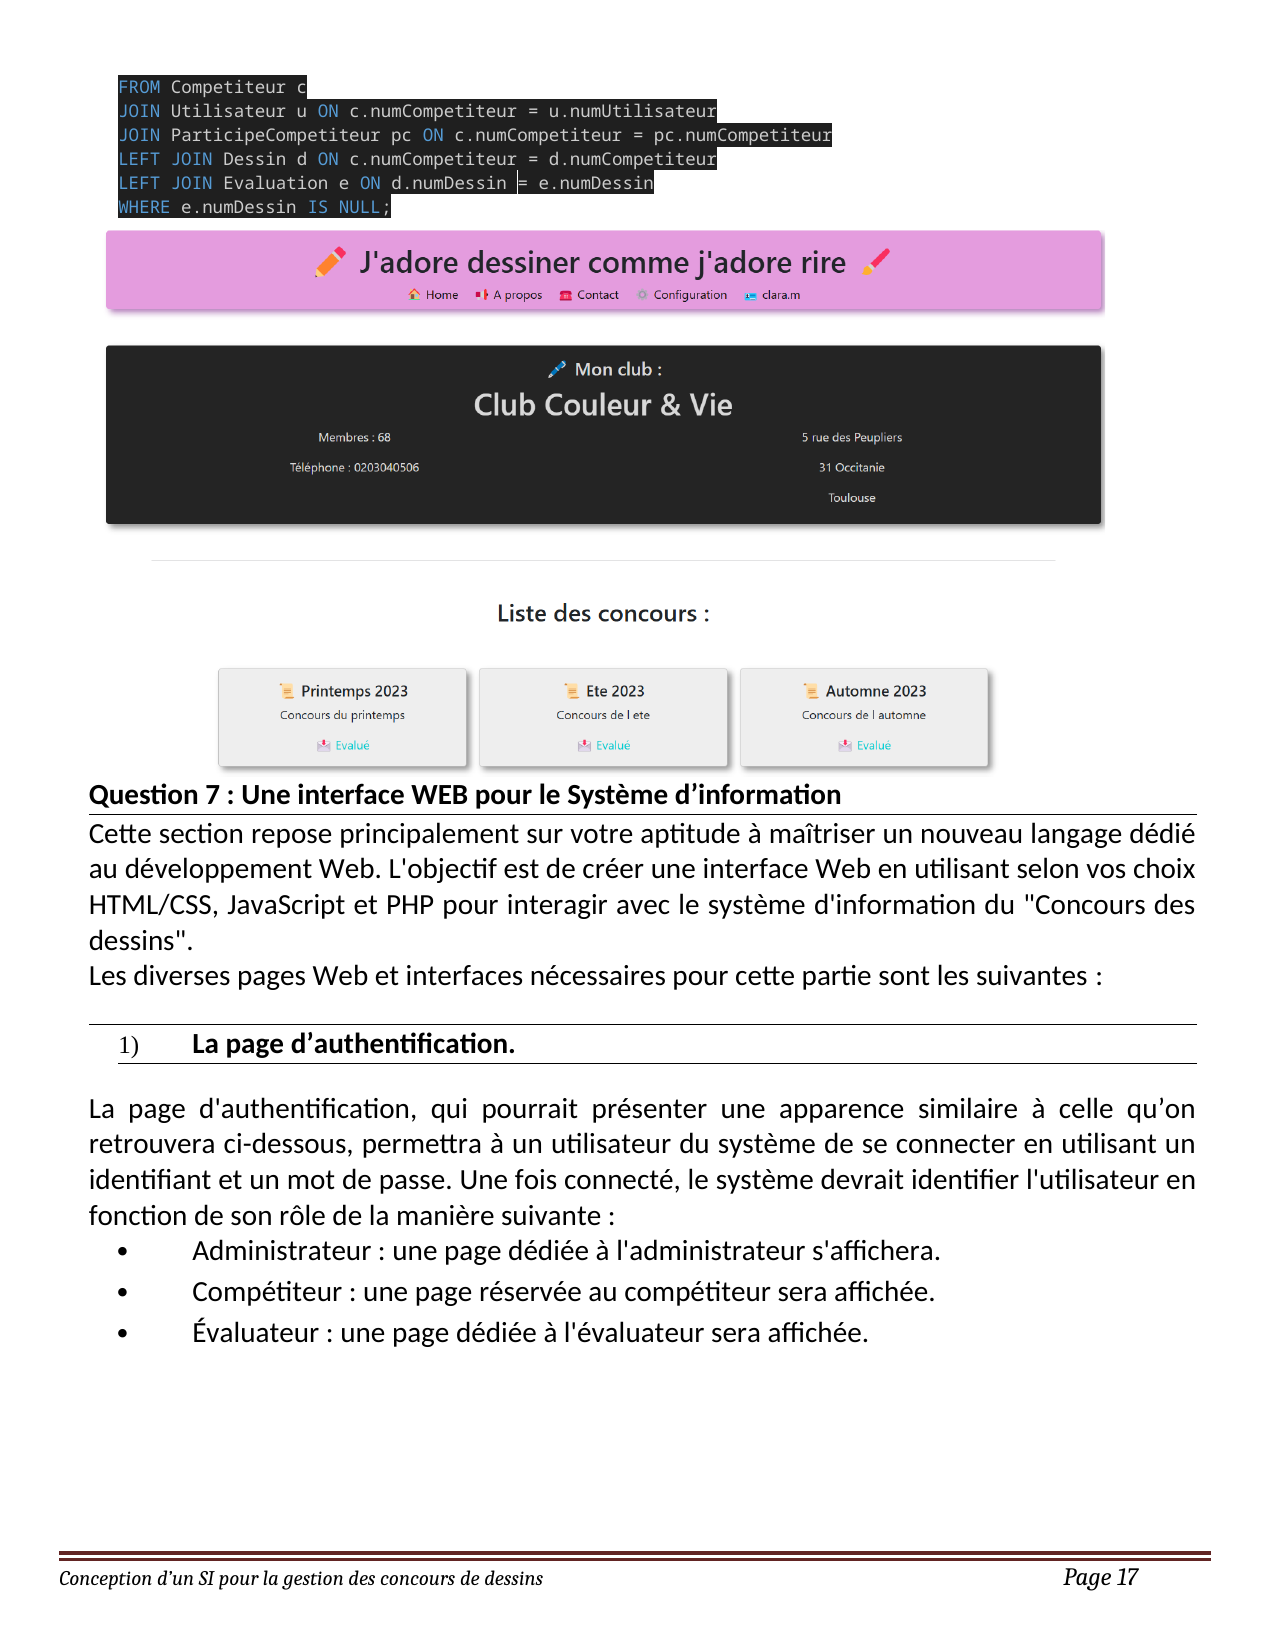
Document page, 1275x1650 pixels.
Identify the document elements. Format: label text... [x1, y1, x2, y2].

text La page d'authentification, qui pourrait présenter une apparence similaire à celle qu’on retrouvera ci-dessous, permettra à un utilisateur du système de se connecter en utilisant un identifiant et un mot de passe. Une fois connecté, le système devrait identifier l'utilisateur en fonction de son rôle de la manière suivante : [88, 1090, 1197, 1232]
list La page d’authentification. [118, 1025, 1197, 1063]
text Cette section repose principalement sur votre aptitude à maîtriser un nouveau langage dédié au développement Web. L'objectif est de créer une interface Web en utilisant selon vos choix HTML/CSS, JavaScript et PHP pour interagir avec le système d'information du "Concours des dessins". [88, 815, 1197, 957]
list Évaluateur : une page dédiée à l'évaluateur sera affichée. [118, 1314, 1197, 1350]
text WHERE e.numDessin IS NULL; [118, 194, 1122, 218]
text LEFT JOIN Dessin d ON c.numCompetiteur = d.numCompetiteur [118, 147, 1122, 170]
picture [101, 230, 1106, 777]
text JOIN ParticipeCompetiteur pc ON c.numCompetiteur = pc.numCompetiteur [118, 123, 1122, 147]
list Administrateur : une page dédiée à l'administrateur s'affichera. [118, 1232, 1197, 1268]
text JOIN Utilisateur u ON c.numCompetiteur = u.numUtilisateur [118, 99, 1122, 123]
text LEFT JOIN Evaluation e ON d.numDessin = e.numDessin [118, 170, 1122, 194]
text Les diverses pages Web et interfaces nécessaires pour cette partie sont les suivantes : [88, 957, 1197, 993]
text FROM Competiteur c [118, 75, 1122, 99]
text Question 7 : Une interface WEB pour le Système d’information [88, 777, 1197, 815]
list Compétiteur : une page réservée au compétiteur sera affichée. [118, 1273, 1197, 1309]
